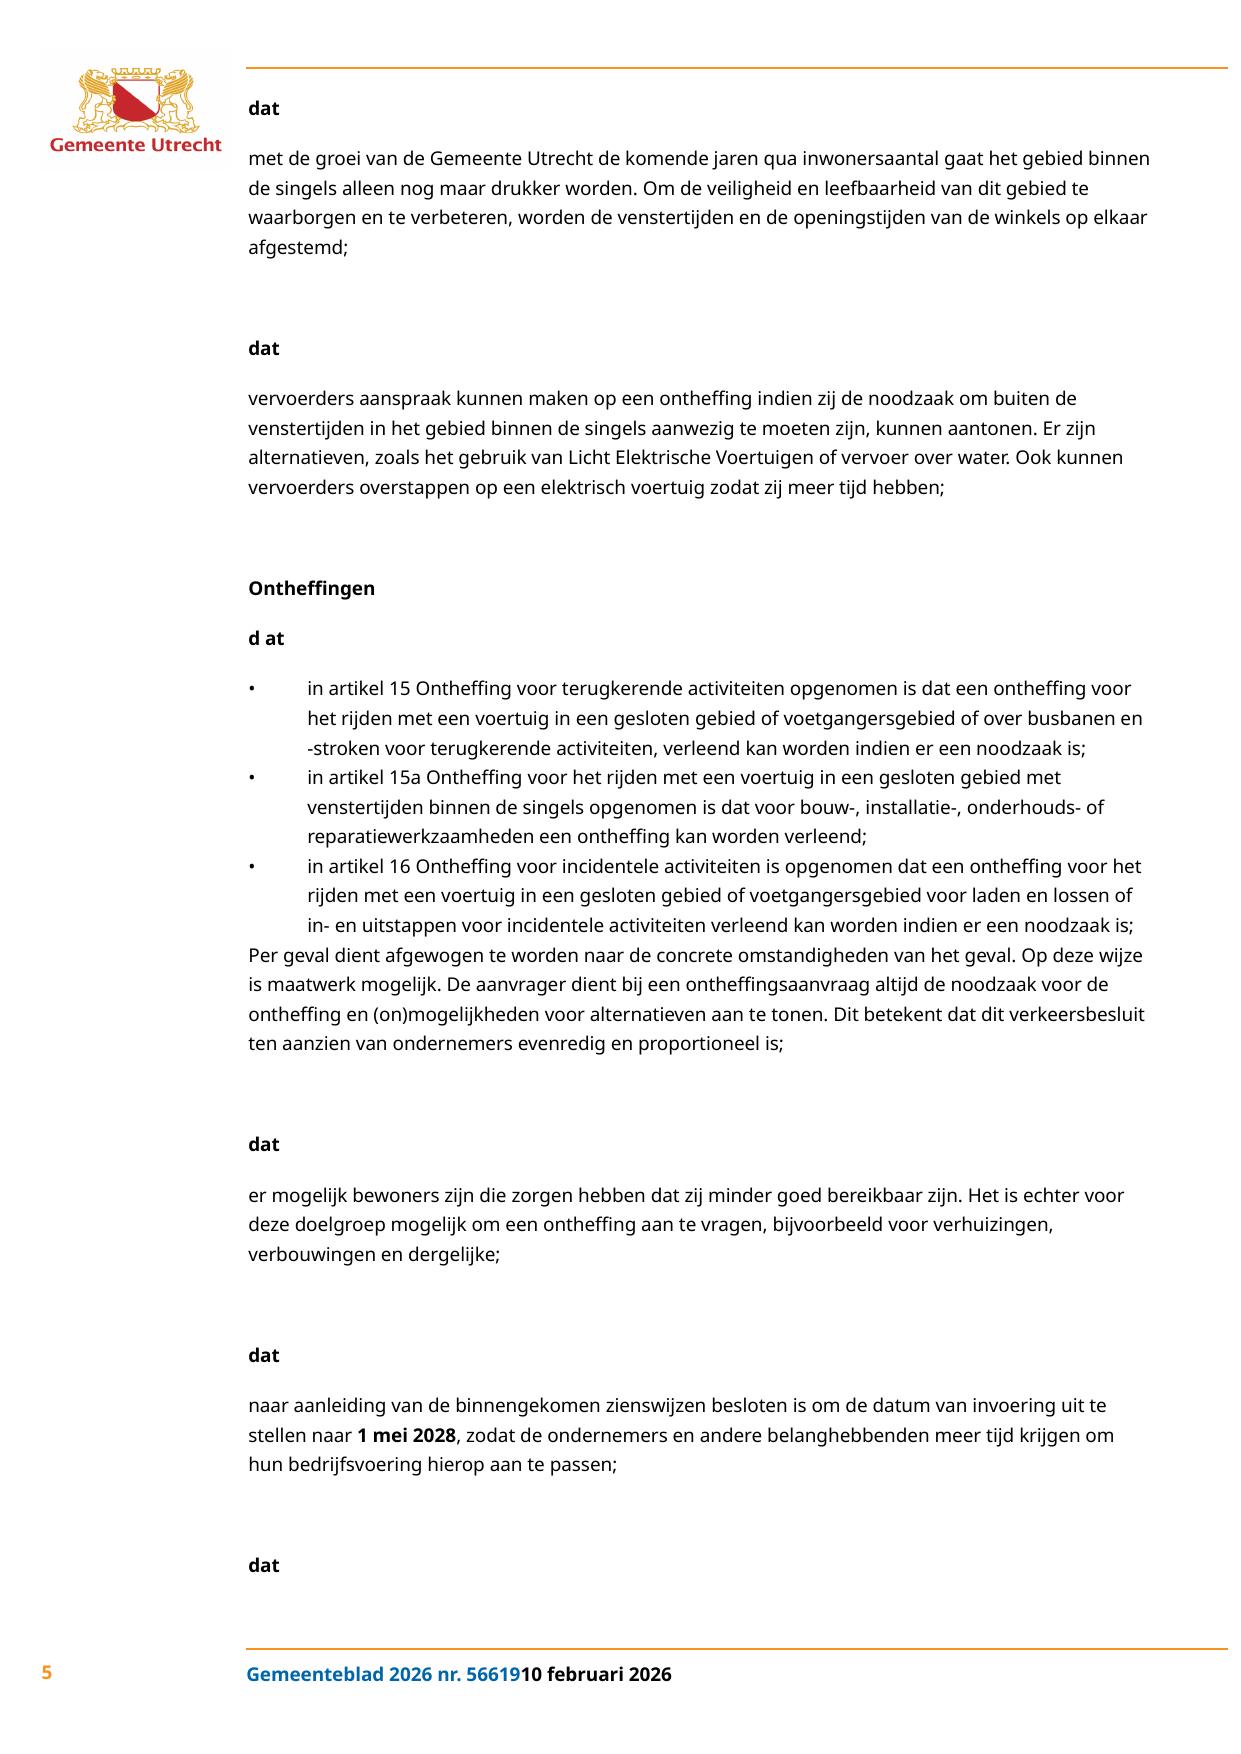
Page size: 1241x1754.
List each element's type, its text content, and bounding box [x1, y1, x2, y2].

text dat [248, 1342, 1152, 1368]
list in artikel 15a Ontheffing voor het rijden met een voertuig in een gesloten gebied met venstertijden binnen de singels opgenomen is dat voor bouw-, installatie-, onderhouds- of reparatiewerkzaamheden een ontheffing kan worden verleend; [248, 764, 1152, 849]
text dat [248, 95, 1152, 121]
text dat [248, 1552, 1152, 1578]
list in artikel 16 Ontheffing voor incidentele activiteiten is opgenomen dat een ontheffing voor het rijden met een voertuig in een gesloten gebied of voetgangersgebied voor laden en lossen of in- en uitstappen voor incidentele activiteiten verleend kan worden indien er een noodzaak is; [248, 853, 1152, 938]
text naar aanleiding van de binnengekomen zienswijzen besloten is om de datum van invoering uit te stellen naar 1 mei 2028, zodat de ondernemers en andere belanghebbenden meer tijd krijgen om hun bedrijfsvoering hierop aan te passen; [248, 1392, 1152, 1477]
text Per geval dient afgewogen te worden naar de concrete omstandigheden van het geval. Op deze wijze is maatwerk mogelijk. De aanvrager dient bij een ontheffingsaanvraag altijd de noodzaak voor de ontheffing en (on)mogelijkheden voor alternatieven aan te tonen. Dit betekent dat dit verkeersbesluit ten aanzien van ondernemers evenredig en proportioneel is; [248, 942, 1152, 1056]
text d at [248, 625, 1152, 651]
text Ontheffingen [248, 575, 1152, 601]
text dat [248, 1131, 1152, 1157]
list in artikel 15 Ontheffing voor terugkerende activiteiten opgenomen is dat een ontheffing voor het rijden met een voertuig in een gesloten gebied of voetgangersgebied of over busbanen en -stroken voor terugkerende activiteiten, verleend kan worden indien er een noodzaak is; [248, 676, 1152, 761]
text vervoerders aanspraak kunnen maken op een ontheffing indien zij de noodzaak om buiten de venstertijden in het gebied binnen de singels aanwezig te moeten zijn, kunnen aantonen. Er zijn alternatieven, zoals het gebruik van Licht Elektrische Voertuigen of vervoer over water. Ook kunnen vervoerders overstappen op een elektrisch voertuig zodat zij meer tijd hebben; [248, 385, 1152, 500]
text er mogelijk bewoners zijn die zorgen hebben dat zij minder goed bereikbaar zijn. Het is echter voor deze doelgroep mogelijk om een ontheffing aan te vragen, bijvoorbeeld voor verhuizingen, verbouwingen en dergelijke; [248, 1182, 1152, 1267]
text dat [248, 335, 1152, 361]
text met de groei van de Gemeente Utrecht de komende jaren qua inwonersaantal gaat het gebied binnen de singels alleen nog maar drukker worden. Om de veiligheid en leefbaarheid van dit gebied te waarborgen en te verbeteren, worden de venstertijden en de openingstijden van de winkels op elkaar afgestemd; [248, 145, 1152, 260]
picture [41, 47, 231, 172]
